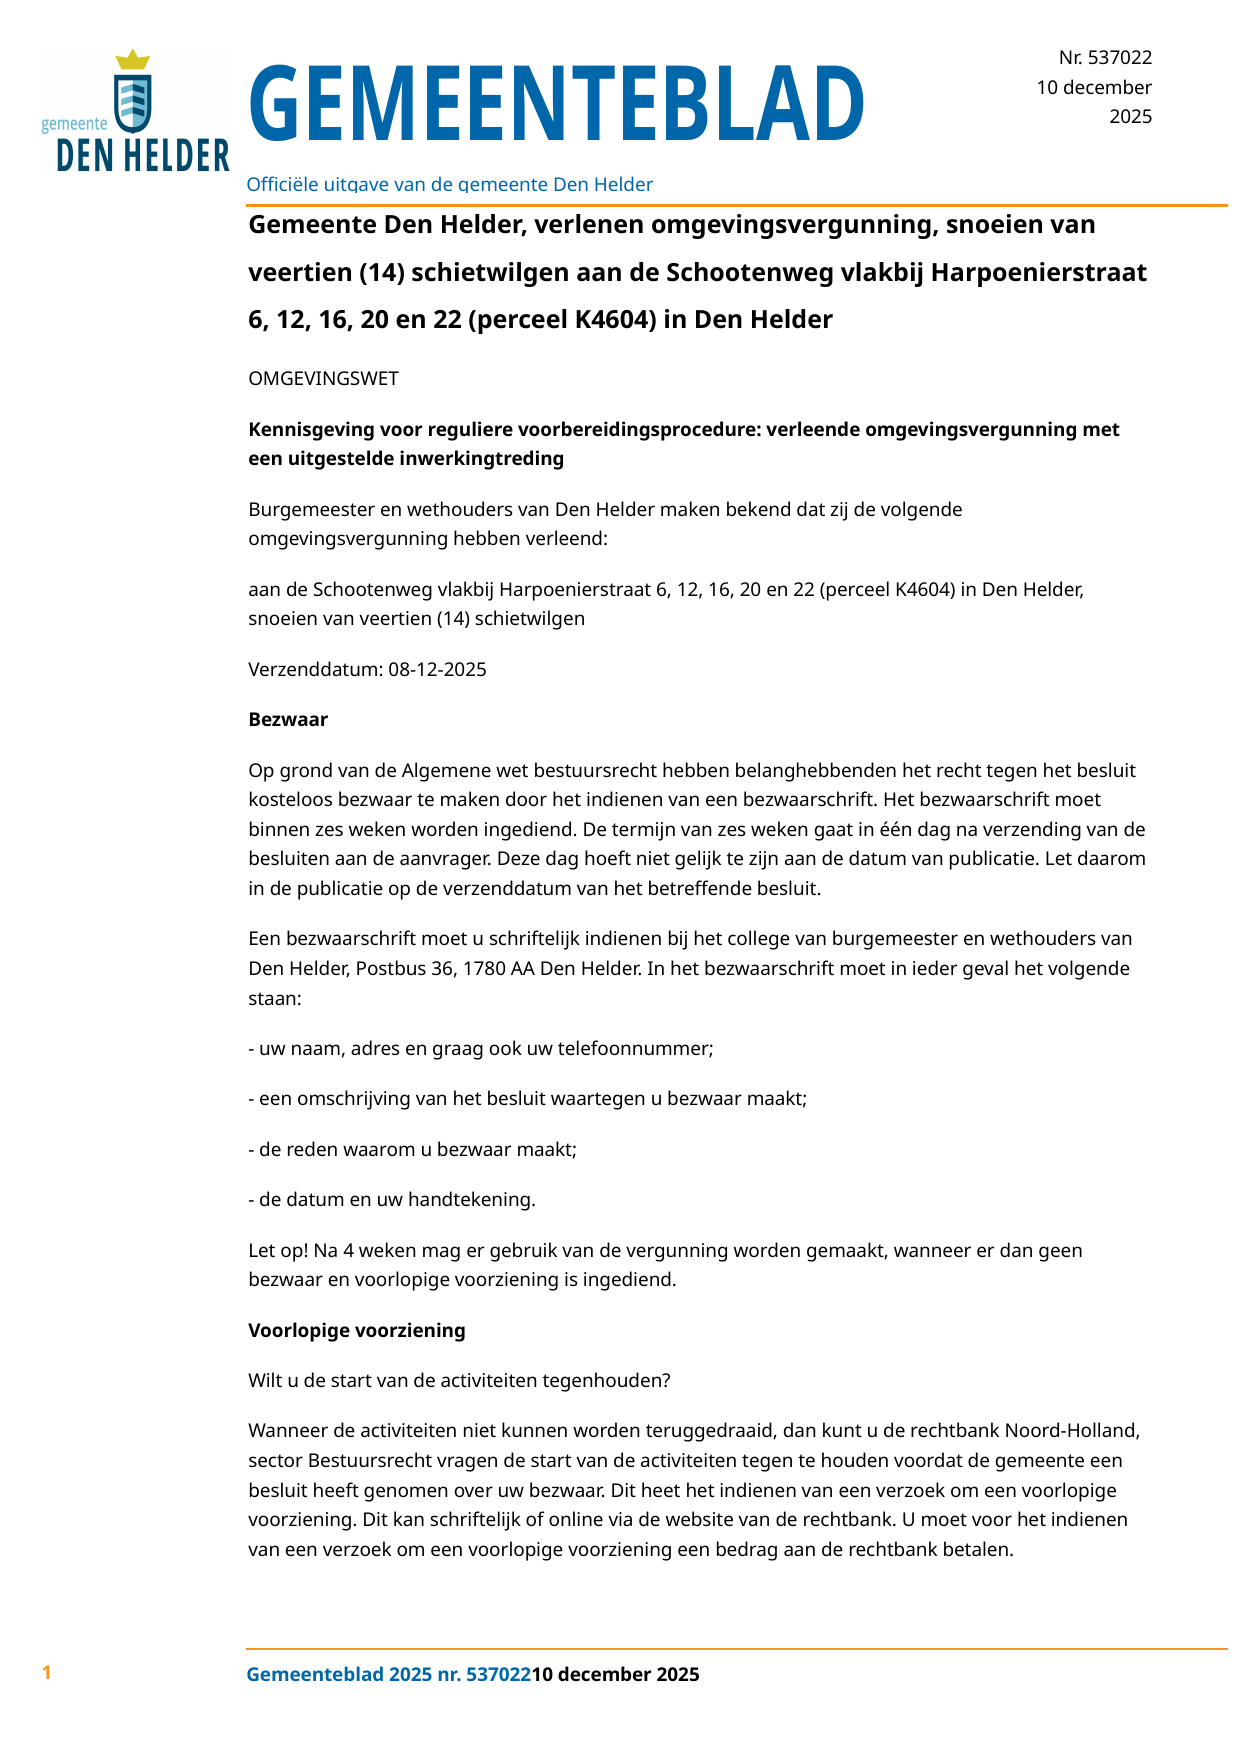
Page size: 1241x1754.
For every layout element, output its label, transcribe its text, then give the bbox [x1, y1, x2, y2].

picture [100, 154, 106, 172]
text - uw naam, adres en graag ook uw telefoonnummer; [248, 1035, 1152, 1061]
picture [41, 47, 231, 172]
picture [63, 144, 68, 165]
text OMGEVINGSWET [248, 366, 1152, 391]
text Een bezwaarschrift moet u schriftelijk indienen bij het college van burgemeester en wethouders van Den Helder, Postbus 36, 1780 AA Den Helder. In het bezwaarschrift moet in ieder geval het volgende staan: [248, 926, 1152, 1010]
picture [182, 144, 187, 165]
text aan de Schootenweg vlakbij Harpoenierstraat 6, 12, 16, 20 en 22 (perceel K4604) in Den Helder, snoeien van veertien (14) schietwilgen [248, 576, 1152, 631]
text - de reden waarom u bezwaar maakt; [248, 1136, 1152, 1162]
picture [220, 160, 224, 172]
picture [130, 157, 135, 172]
text Gemeente Den Helder, verlenen omgevingsvergunning, snoeien van veertien (14) schietwilgen aan de Schootenweg vlakbij Harpoenierstraat 6, 12, 16, 20 en 22 (perceel K4604) in Den Helder [248, 207, 1152, 336]
text Burgemeester en wethouders van Den Helder maken bekend dat zij de volgende omgevingsvergunning hebben verleend: [248, 496, 1152, 551]
text Wilt u de start van de activiteiten tegenhouden? [248, 1367, 1152, 1393]
text - een omschrijving van het besluit waartegen u bezwaar maakt; [248, 1086, 1152, 1111]
text - de datum en uw handtekening. [248, 1186, 1152, 1212]
text Bezwaar [248, 706, 1152, 732]
text Kennisgeving voor reguliere voorbereidingsprocedure: verleende omgevingsvergunning met een uitgestelde inwerkingtreding [248, 416, 1152, 471]
text Op grond van de Algemene wet bestuursrecht hebben belanghebbenden het recht tegen het besluit kosteloos bezwaar te maken door het indienen van een bezwaarschrift. Het bezwaarschrift moet binnen zes weken worden ingediend. De termijn van zes weken gaat in één dag na verzending van de besluiten aan de aanvrager. Deze dag hoeft niet gelijk te zijn aan de datum van publicatie. Let daarom in de publicatie op de verzenddatum van het betreffende besluit. [248, 757, 1152, 901]
text Verzenddatum: 08-12-2025 [248, 656, 1152, 682]
text Voorlopige voorziening [248, 1317, 1152, 1342]
text Let op! Na 4 weken mag er gebruik van de vergunning worden gemaakt, wanneer er dan geen bezwaar en voorlopige voorziening is ingediend. [248, 1237, 1152, 1292]
text Wanneer de activiteiten niet kunnen worden teruggedraaid, dan kunt u de rechtbank Noord-Holland, sector Bestuursrecht vragen de start van de activiteiten tegen te houden voordat de gemeente een besluit heeft genomen over uw bezwaar. Dit heet het indienen van een verzoek om een voorlopige voorziening. Dit kan schriftelijk of online via de website van de rechtbank. U moet voor het indienen van een verzoek om een voorlopige voorziening een bedrag aan de rechtbank betalen. [248, 1418, 1152, 1562]
